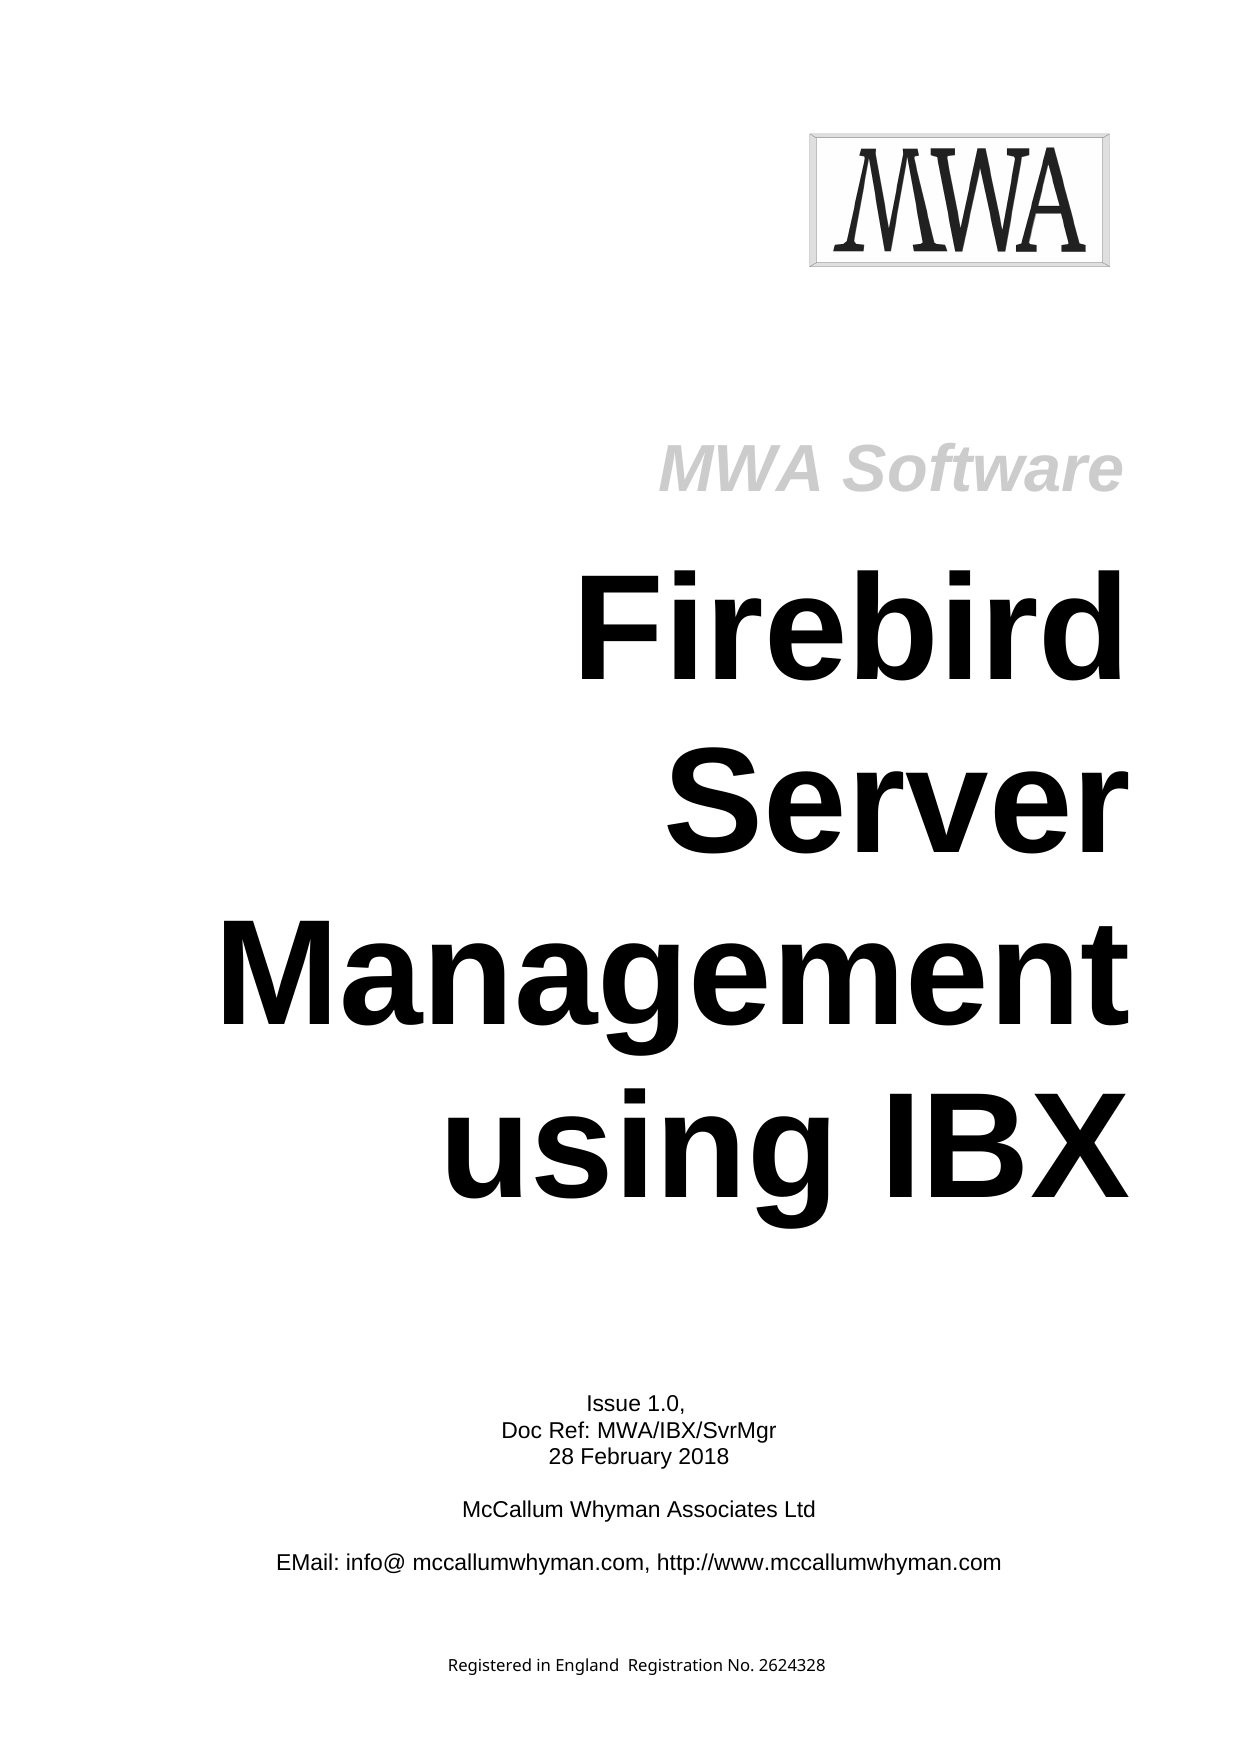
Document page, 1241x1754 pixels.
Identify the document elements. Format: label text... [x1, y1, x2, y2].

text 28 February 2018 [150, 1443, 1128, 1469]
text Firebird Server Management using IBX [155, 505, 1131, 1229]
text EMail: info@ mccallumwhyman.com, http://www.mccallumwhyman.com [150, 1548, 1128, 1575]
text Issue 1.0, [150, 1390, 1128, 1417]
text MWA Software [230, 429, 1131, 505]
text McCallum Whyman Associates Ltd [150, 1496, 1128, 1522]
text Doc Ref: MWA/IBX/SvrMgr [150, 1417, 1128, 1443]
